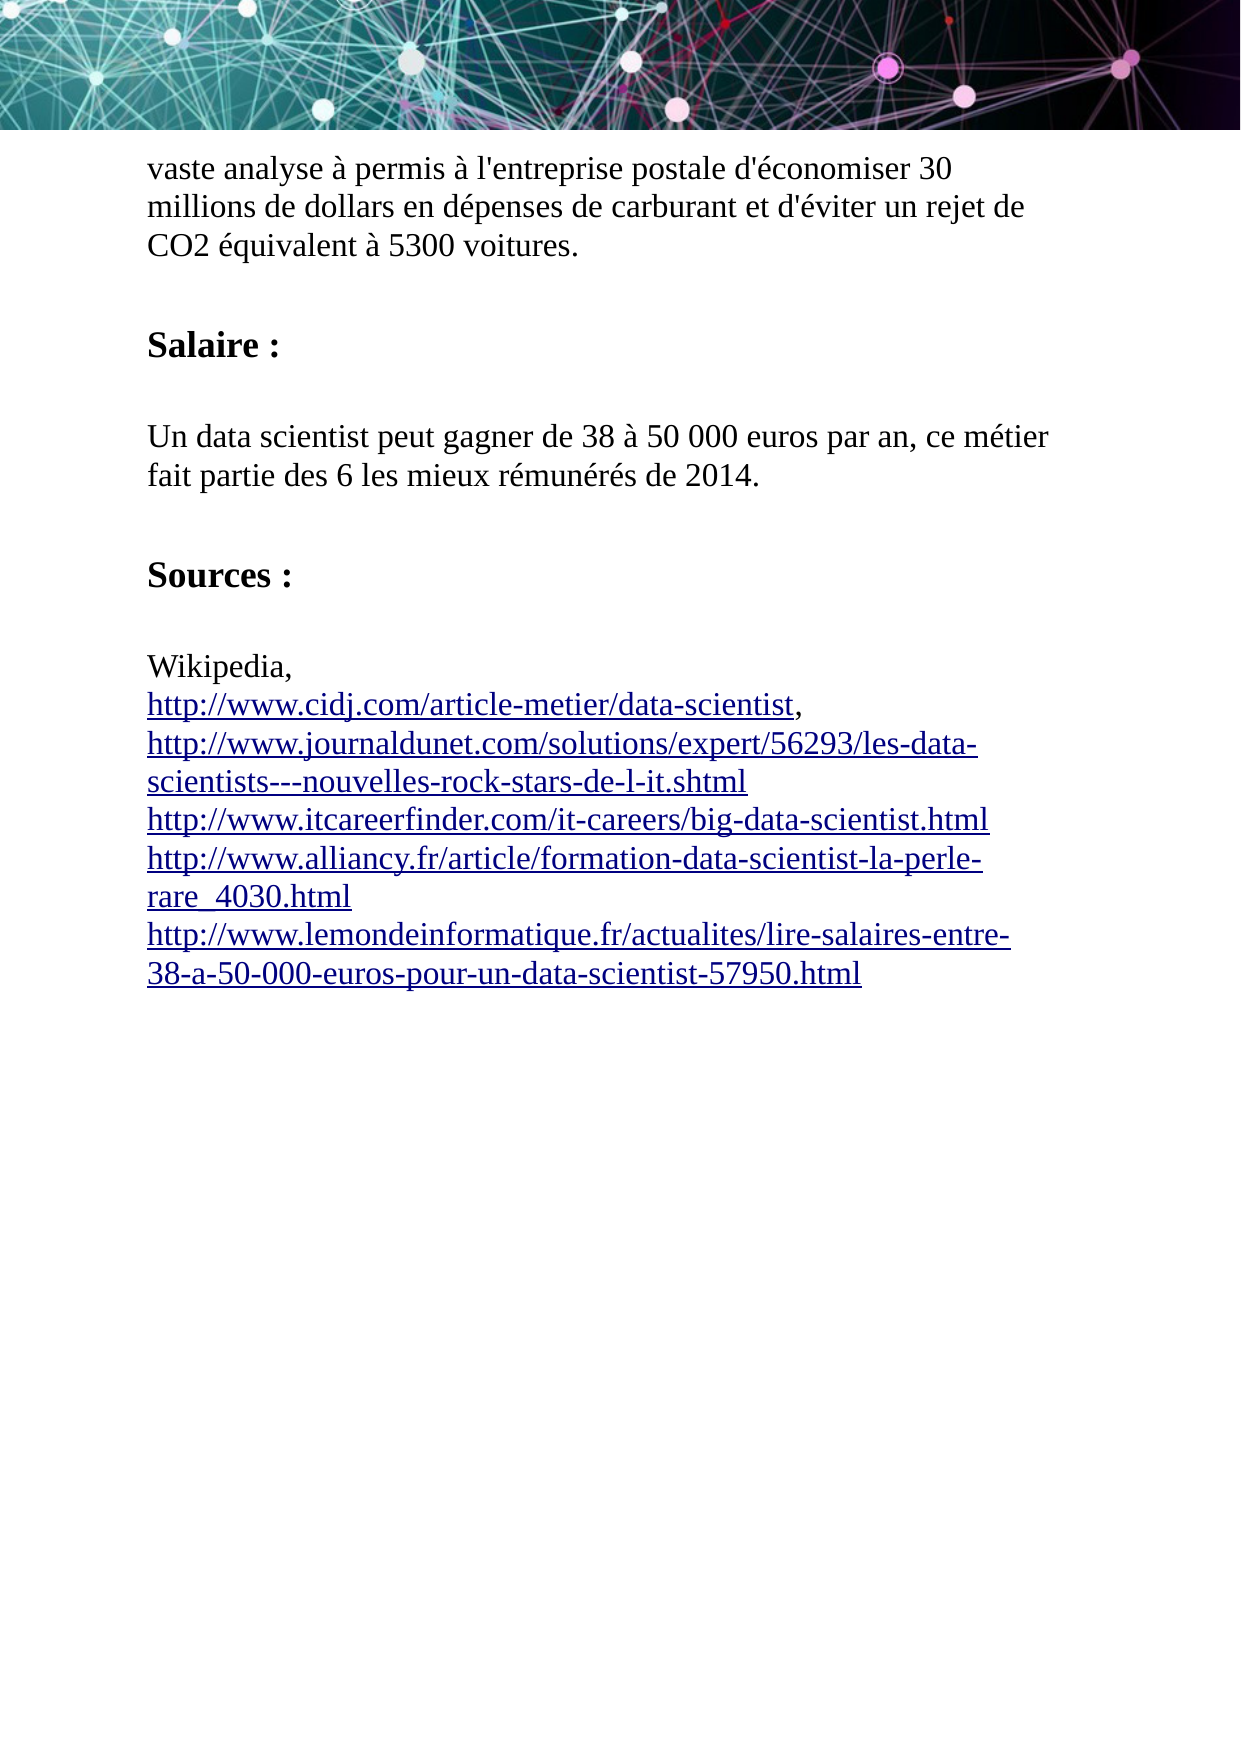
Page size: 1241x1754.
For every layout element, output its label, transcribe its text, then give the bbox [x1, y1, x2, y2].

text http://www.itcareerfinder.com/it-careers/big-data-scientist.html [147, 800, 1053, 838]
text http://www.cidj.com/article-metier/data-scientist, http://www.journaldunet.com/solutions/expert/56293/les-data-scientists---nouvelles-rock-stars-de-l-it.shtml [147, 685, 1053, 800]
text http://www.alliancy.fr/article/formation-data-scientist-la-perle-rare_4030.html [147, 838, 1053, 915]
subtitle Salaire : [147, 323, 1053, 366]
picture [0, 0, 1241, 130]
subtitle Sources : [147, 552, 1053, 596]
text Un data scientist peut gagner de 38 à 50 000 euros par an, ce métier fait partie des 6 les mieux rémunérés de 2014. [147, 417, 1053, 493]
text vaste analyse à permis à l'entreprise postale d'économiser 30 millions de dollars en dépenses de carburant et d'éviter un rejet de CO2 équivalent à 5300 voitures. [147, 148, 1053, 263]
text Wikipedia, [147, 646, 1053, 685]
text http://www.lemondeinformatique.fr/actualites/lire-salaires-entre-38-a-50-000-euros-pour-un-data-scientist-57950.html [147, 915, 1053, 991]
